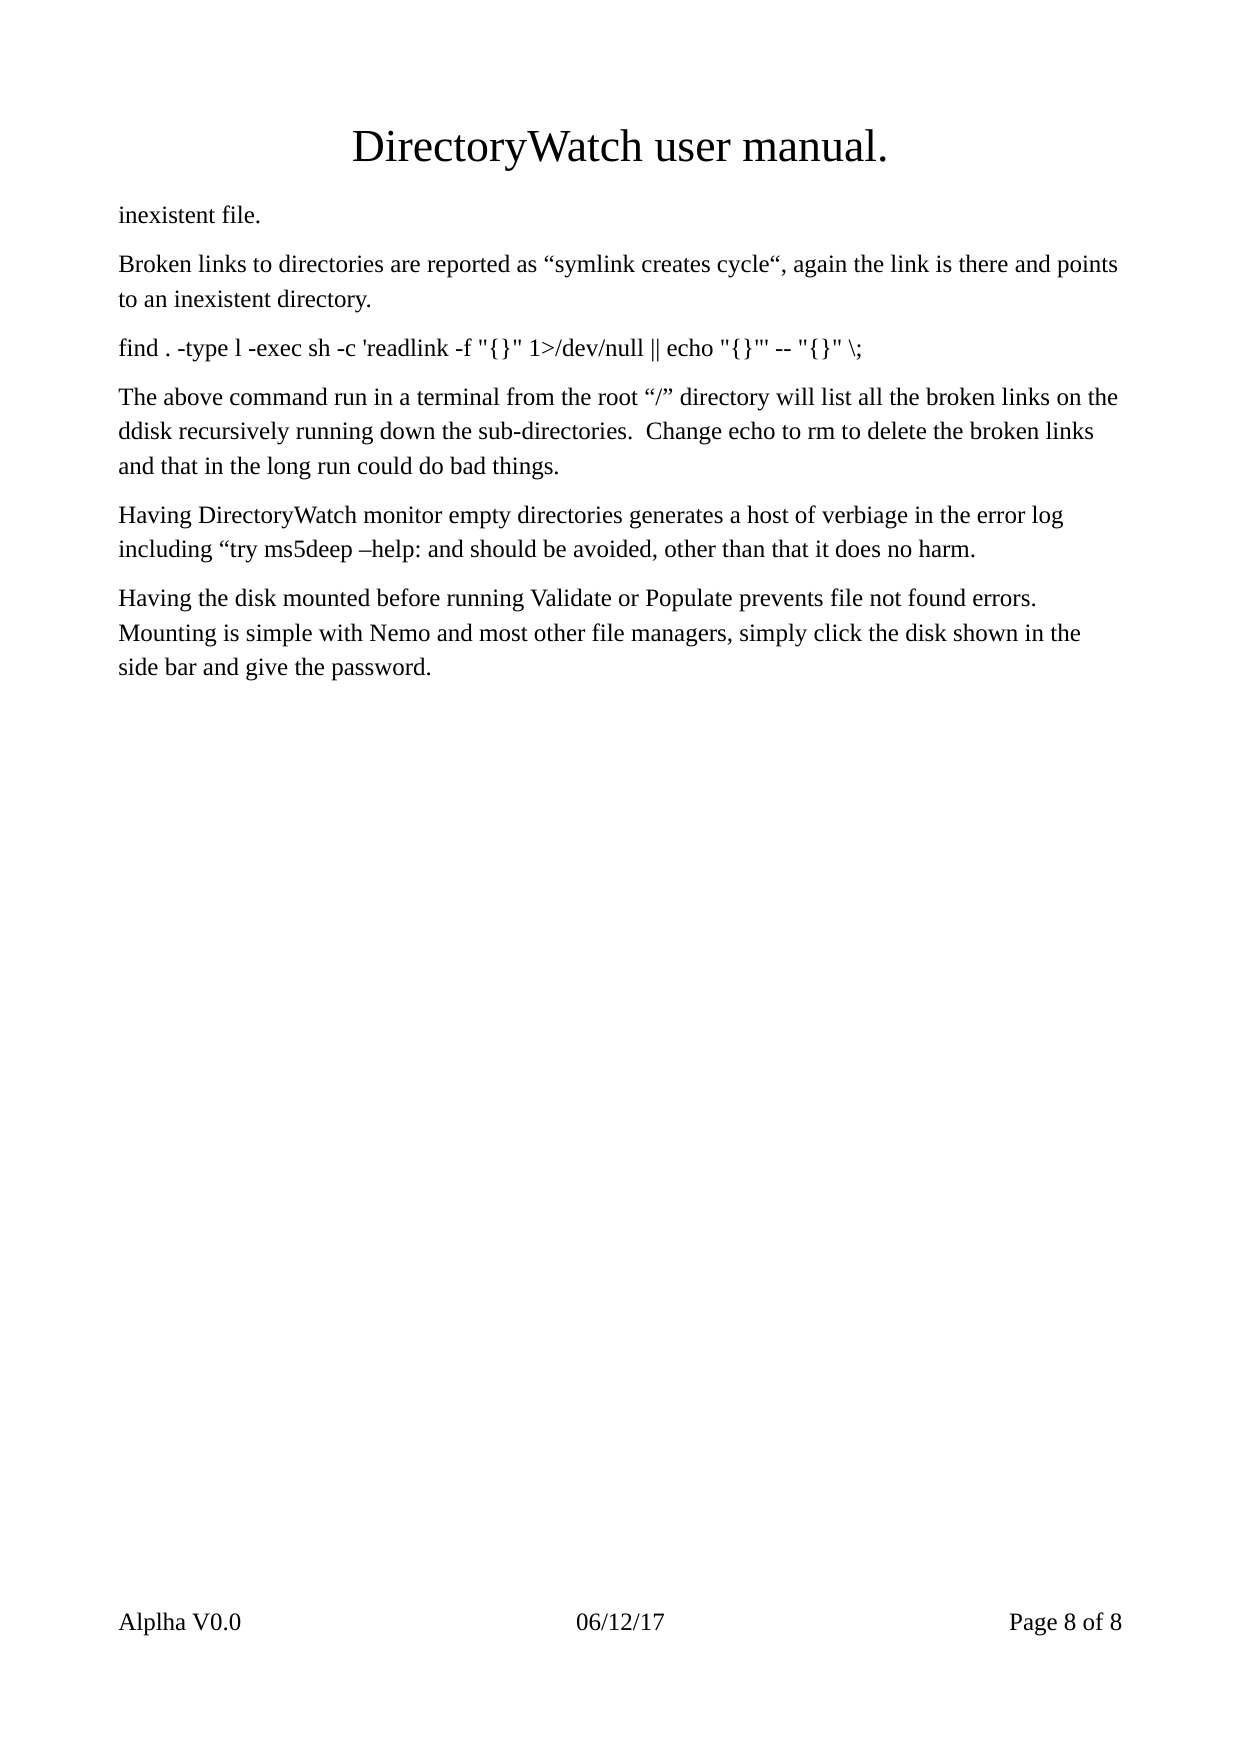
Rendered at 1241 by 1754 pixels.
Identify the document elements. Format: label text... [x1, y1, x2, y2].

text Broken links to directories are reported as “symlink creates cycle“, again the link is there and points to an inexistent directory. [118, 249, 1122, 313]
text find . -type l -exec sh -c 'readlink -f "{}" 1>/dev/null || echo "{}"' -- "{}" \; [118, 333, 1122, 362]
text Having DirectoryWatch monitor empty directories generates a host of verbiage in the error log including “try ms5deep –help: and should be avoided, other than that it does no harm. [118, 500, 1122, 563]
text inexistent file. [118, 200, 1122, 229]
text The above command run in a terminal from the root “/” directory will list all the broken links on the ddisk recursively running down the sub-directories. Change echo to rm to delete the broken links and that in the long run could do bad things. [118, 382, 1122, 480]
text Having the disk mounted before running Validate or Populate prevents file not found errors. Mounting is simple with Nemo and most other file managers, simply click the disk shown in the side bar and give the password. [118, 583, 1122, 681]
